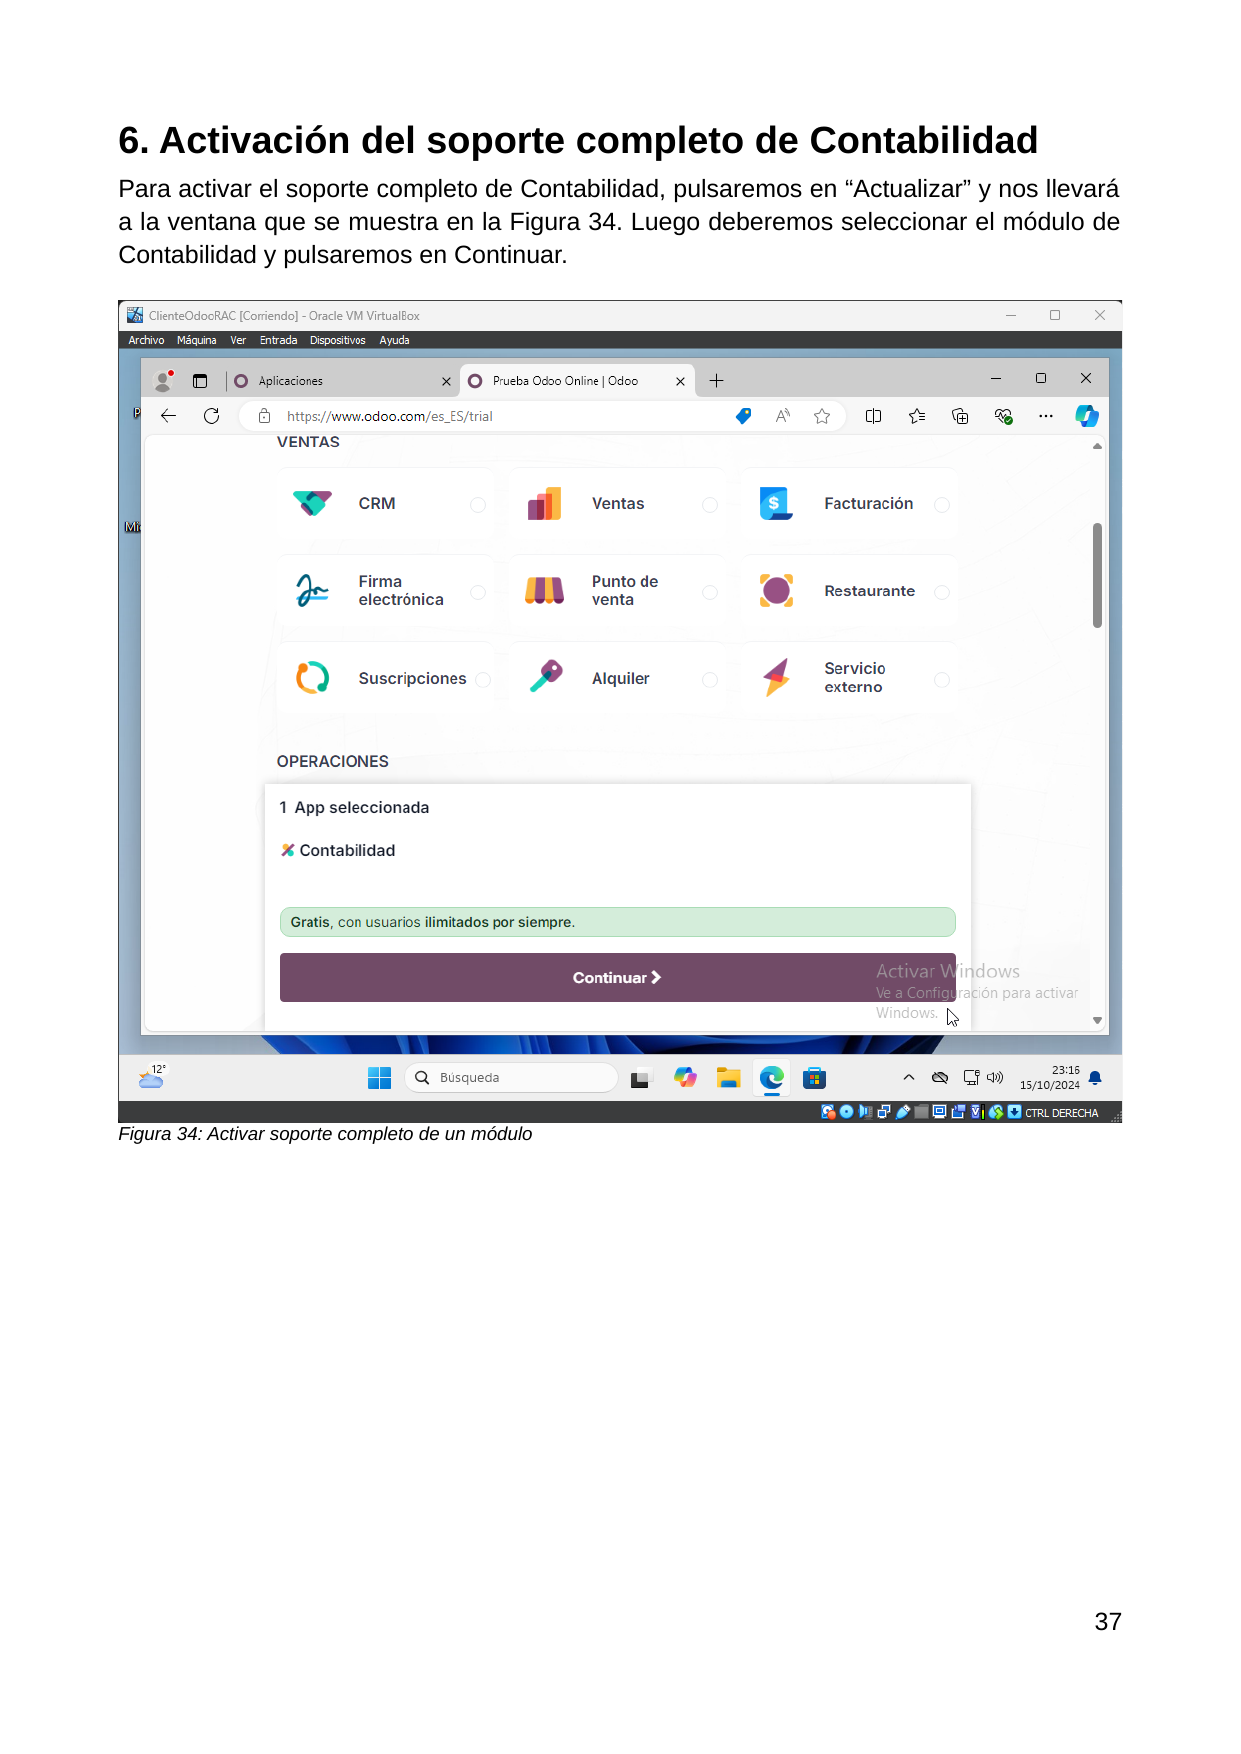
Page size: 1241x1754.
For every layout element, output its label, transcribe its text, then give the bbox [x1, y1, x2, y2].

text Figura 34: Activar soporte completo de un módulo [118, 1123, 1122, 1144]
picture [118, 300, 1123, 1123]
text Para activar el soporte completo de Contabilidad, pulsaremos en “Actualizar” y nos llevará a la ventana que se muestra en la Figura 34. Luego deberemos seleccionar el módulo de Contabilidad y pulsaremos en Continuar. [118, 174, 1122, 269]
subtitle 6. Activación del soporte completo de Contabilidad [118, 118, 1122, 162]
